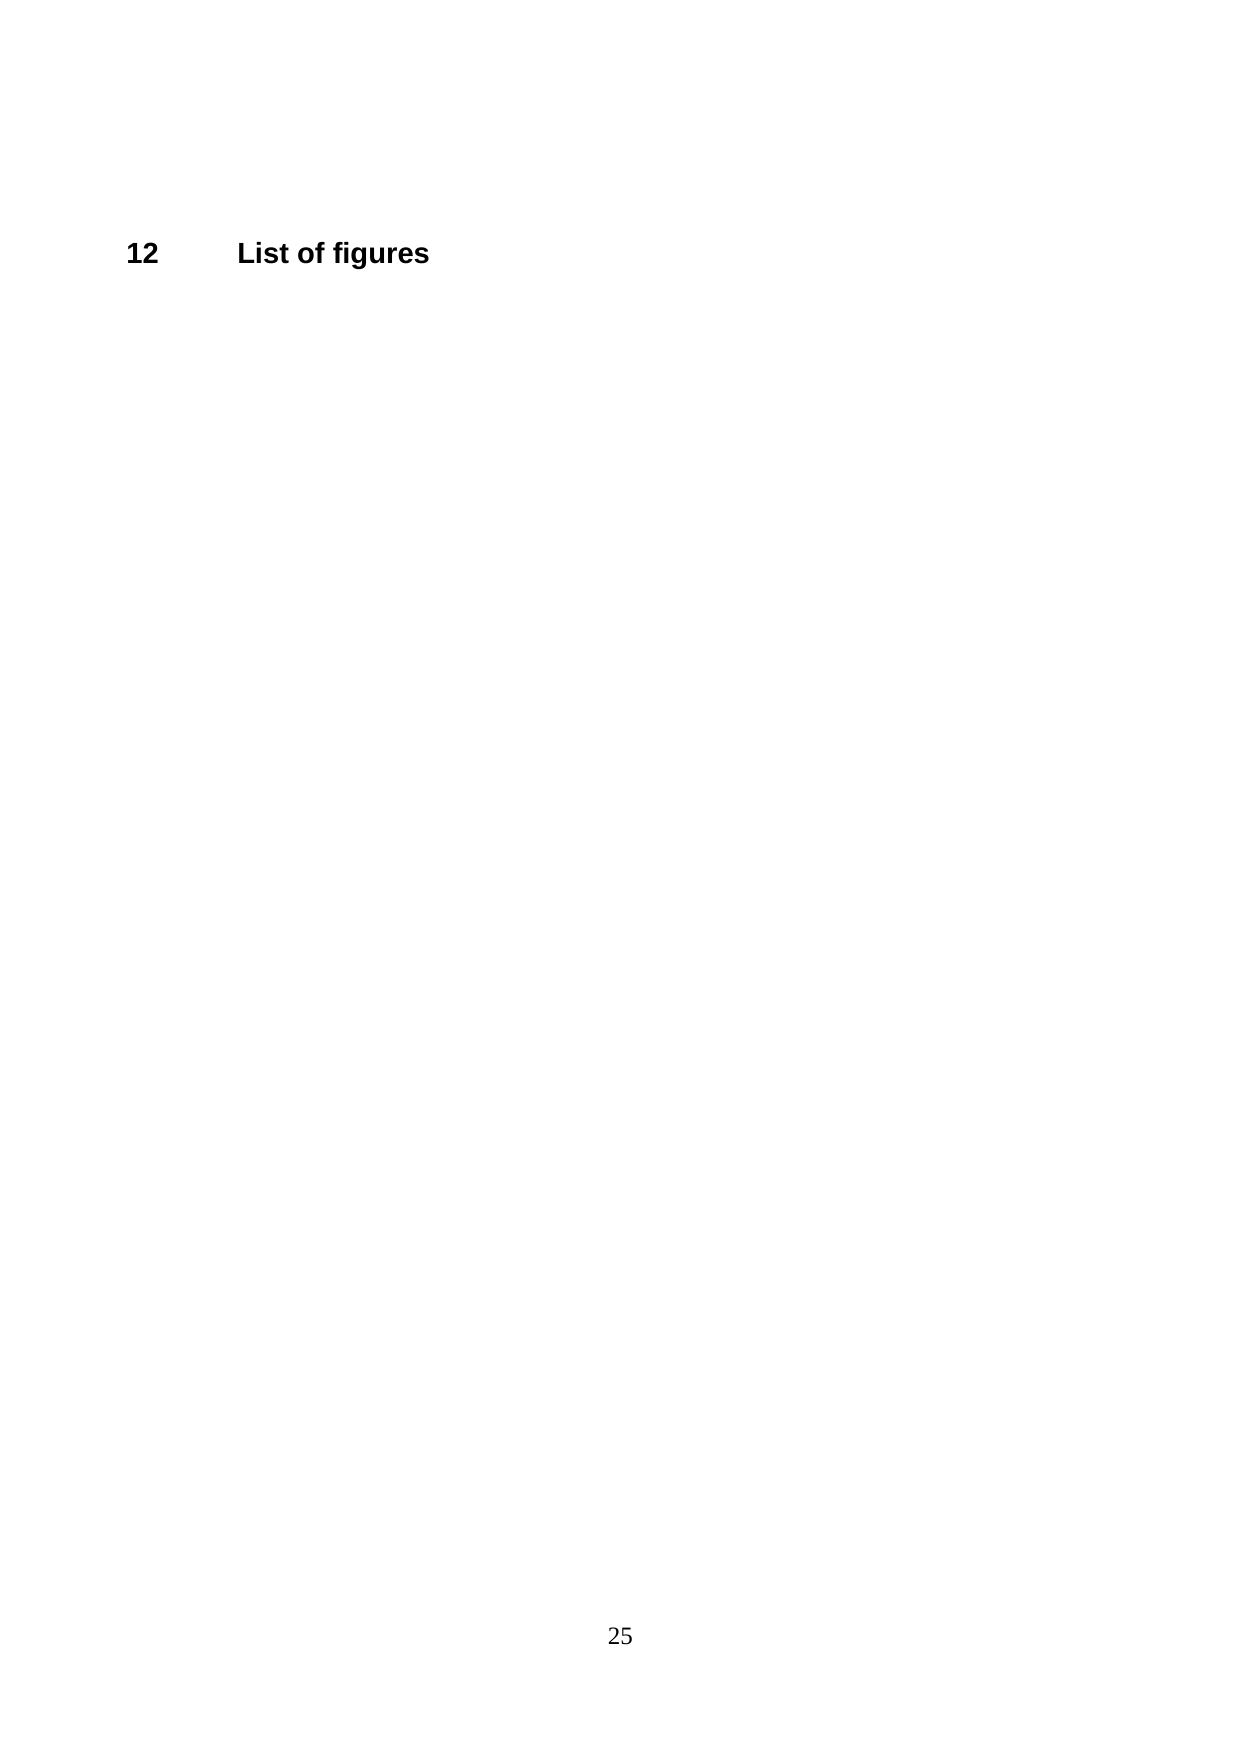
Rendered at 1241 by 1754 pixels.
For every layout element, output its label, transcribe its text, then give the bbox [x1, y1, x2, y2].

subtitle List of figures [118, 236, 1122, 269]
